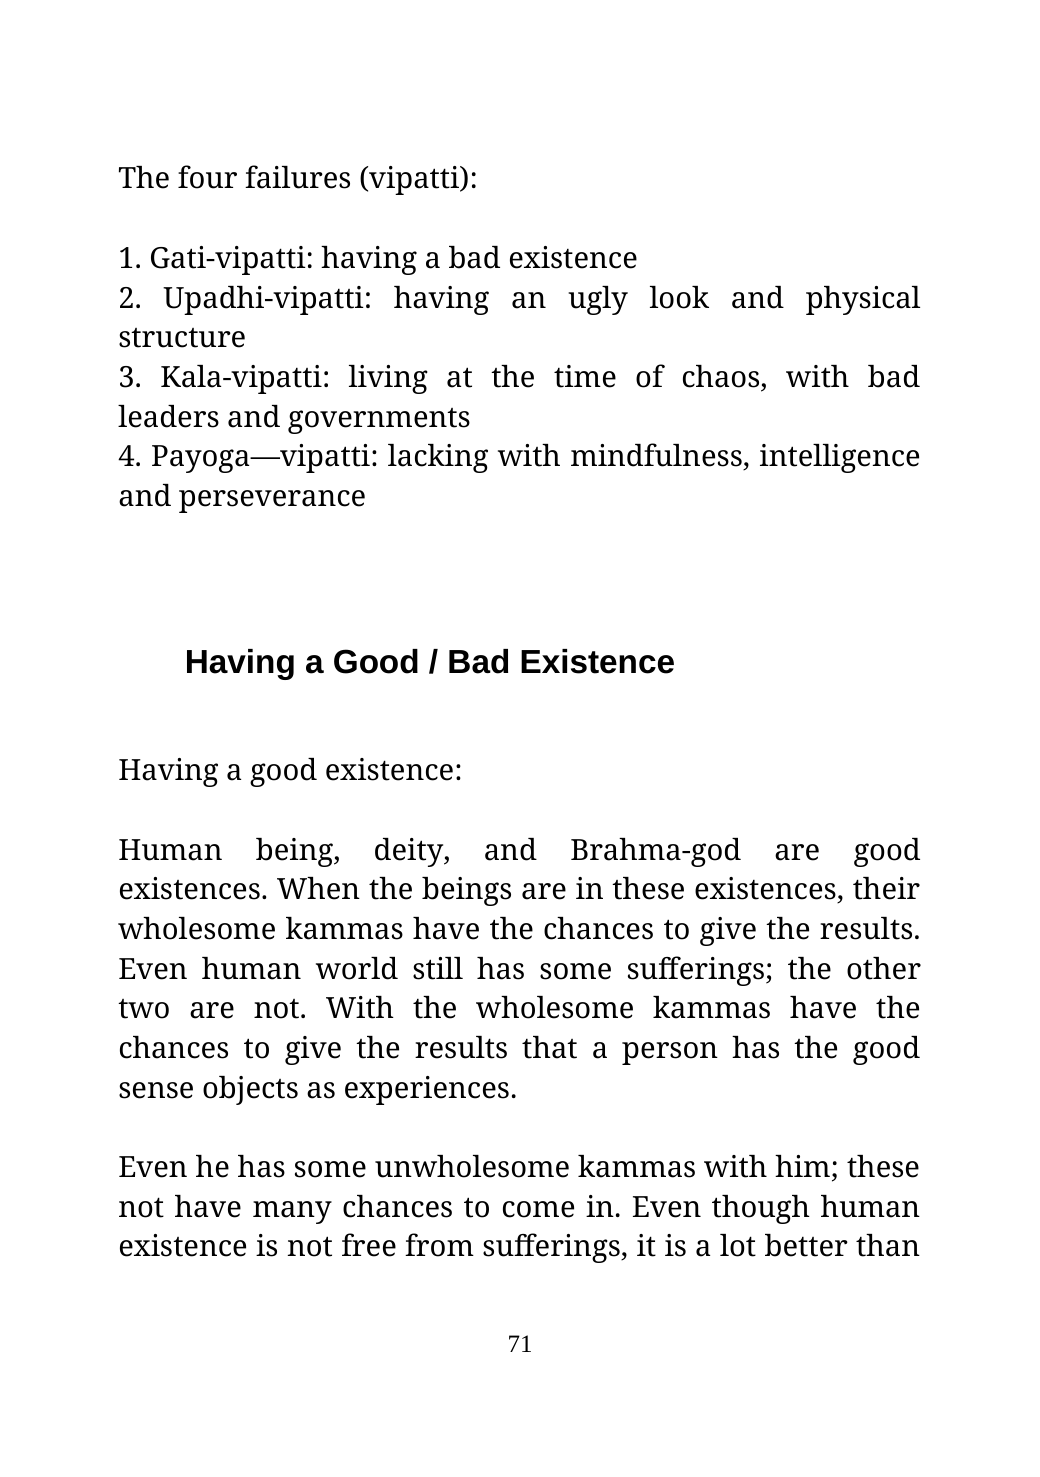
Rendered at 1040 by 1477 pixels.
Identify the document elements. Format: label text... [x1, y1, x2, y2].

text 1. Gati-vipatti: having a bad existence 2. Upadhi-vipatti: having an ugly look and physical structure 3. Kala-vipatti: living at the time of chaos, with bad leaders and governments [118, 237, 922, 436]
text The four failures (vipatti): [118, 118, 922, 237]
text Having a good existence: [118, 749, 922, 789]
subtitle Having a Good / Bad Existence [118, 642, 742, 681]
text 4. Payoga—vipatti: lacking with mindfulness, intelligence and perseverance [118, 436, 922, 515]
text Human being, deity, and Brahma-god are good existences. When the beings are in these existences, their wholesome kammas have the chances to give the results. Even human world still has some sufferings; the other two are not. With the wholesome kammas have the chances to give the results that a person has the good sense objects as experiences. Even he has some unwholesome kammas with him; these not have many chances to come in. Even though human existence is not free from sufferings, it is a lot better than [118, 789, 922, 1265]
